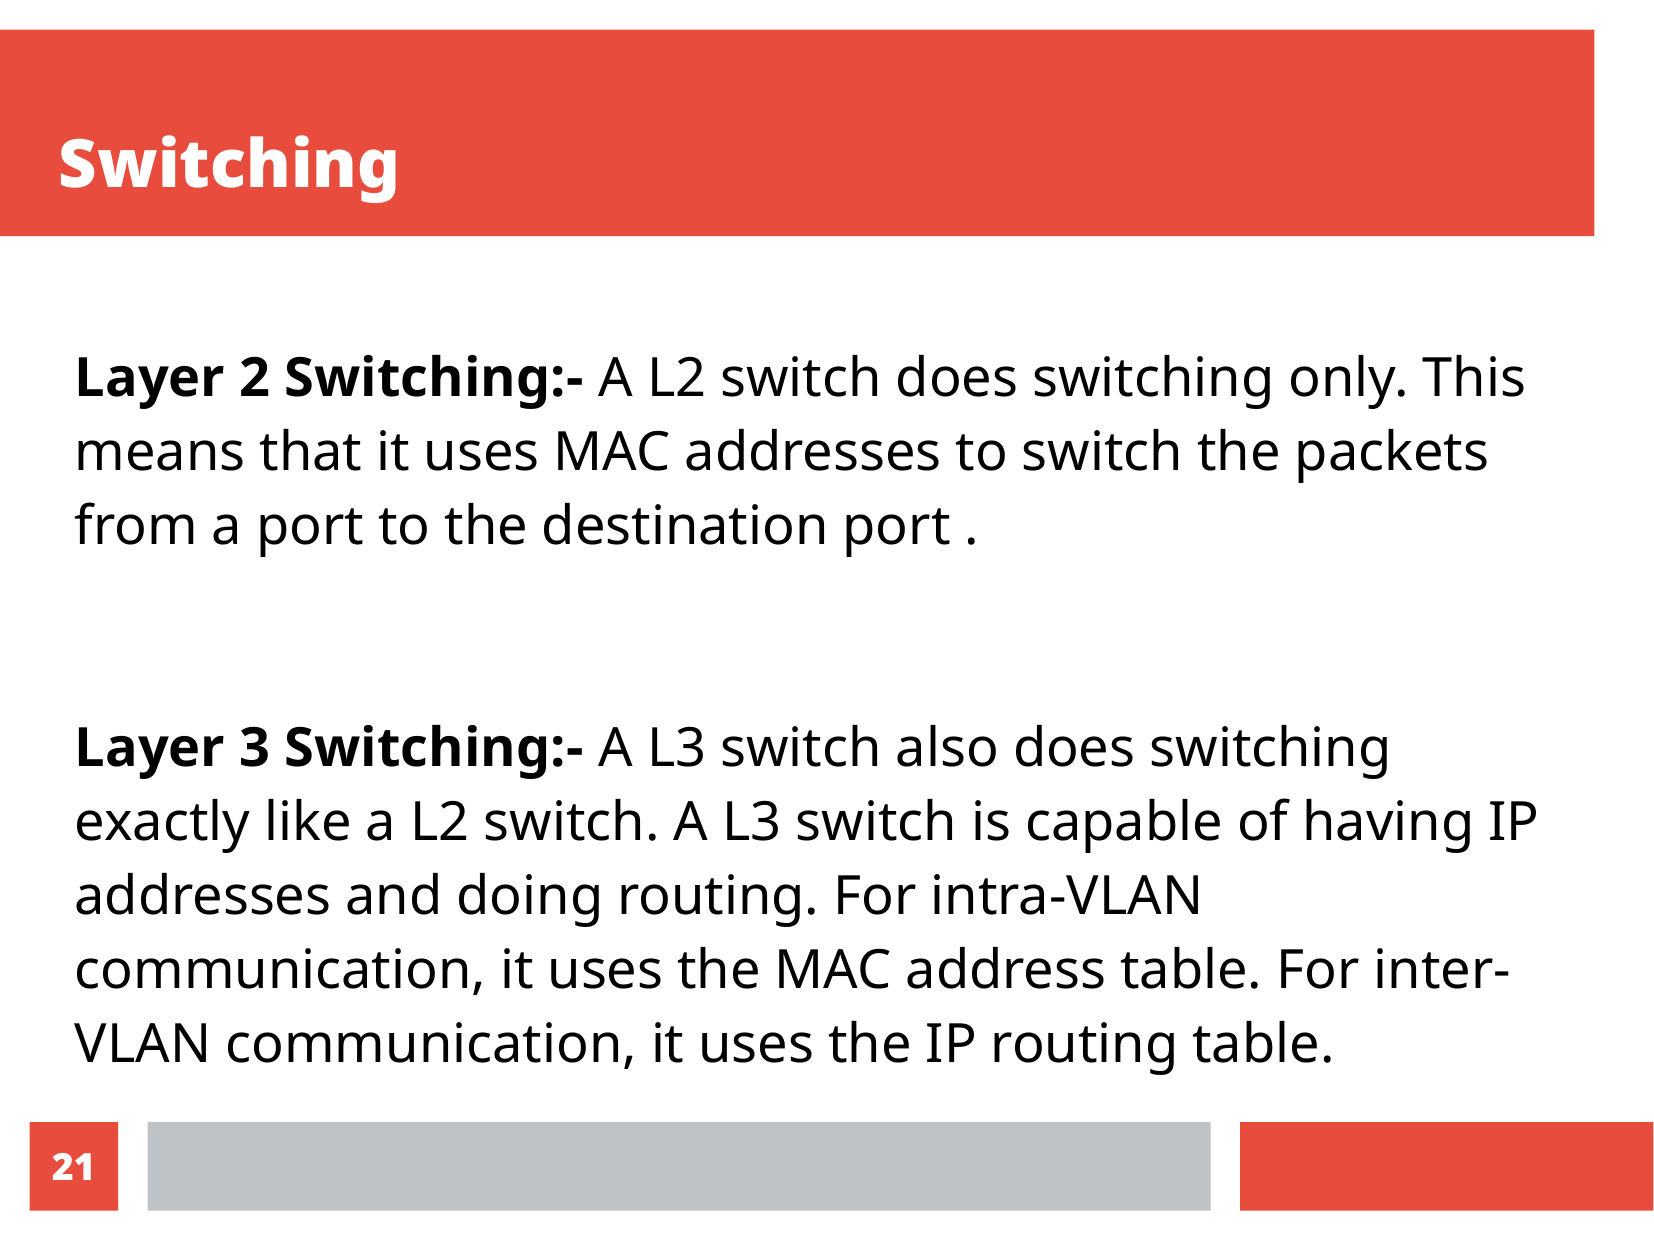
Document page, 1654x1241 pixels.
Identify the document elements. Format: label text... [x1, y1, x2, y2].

text_box Layer 2 Switching:- A L2 switch does switching only. This means that it uses MAC addresses to switch the packets from a port to the destination port . Layer 3 Switching:- A L3 switch also does switching exactly like a L2 switch. A L3 switch is capable of having IP addresses and doing routing. For intra-VLAN communication, it uses the MAC address table. For inter-VLAN communication, it uses the IP routing table. [59, 330, 1581, 981]
title Switching [59, 59, 1595, 207]
